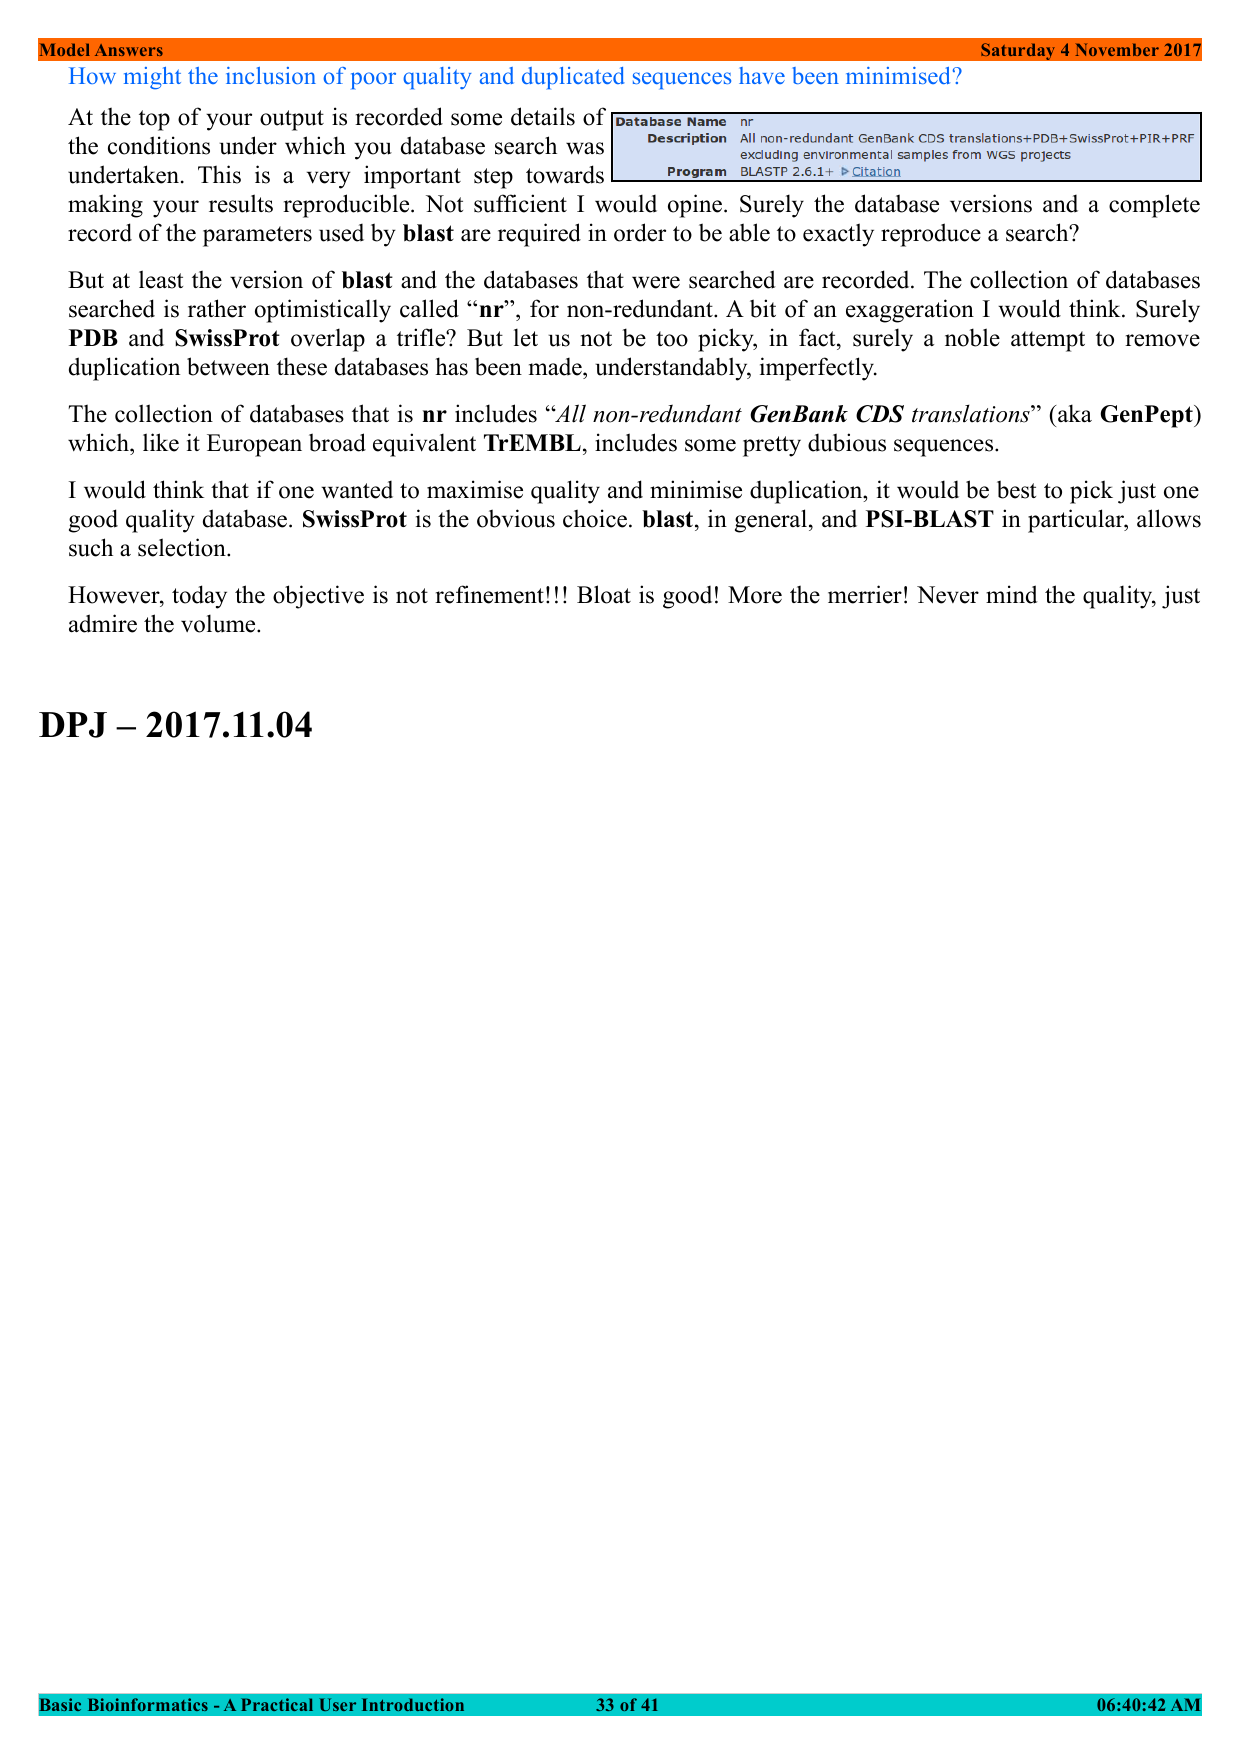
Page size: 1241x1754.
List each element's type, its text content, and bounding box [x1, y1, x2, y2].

text DPJ – 2017.11.04 [38, 702, 1202, 745]
text The collection of databases that is nr includes “All non-redundant GenBank CDS translations” (aka GenPept) which, like it European broad equivalent TrEMBL, includes some pretty dubious sequences. [68, 399, 1202, 457]
text However, today the objective is not refinement!!! Bloat is good! More the merrier! Never mind the quality, just admire the volume. [68, 580, 1202, 638]
text I would think that if one wanted to maximise quality and minimise duplication, it would be best to pick just one good quality database. SwissProt is the obvious choice. blast, in general, and PSI-BLAST in particular, allows such a selection. [68, 475, 1202, 562]
text But at least the version of blast and the databases that were searched are recorded. The collection of databases searched is rather optimistically called “nr”, for non-redundant. A bit of an exaggeration I would think. Surely PDB and SwissProt overlap a trifle? But let us not be too picky, in fact, surely a noble attempt to remove duplication between these databases has been made, understandably, imperfectly. [68, 265, 1202, 381]
text At the top of your output is recorded some details of the conditions under which you database search was undertaken. This is a very important step towards making your results reproducible. Not sufficient I would opine. Surely the database versions and a complete record of the parameters used by blast are required in order to be able to exactly reproduce a search? [68, 102, 1202, 247]
text How might the inclusion of poor quality and duplicated sequences have been minimised? [68, 61, 1202, 89]
picture [613, 114, 1200, 180]
